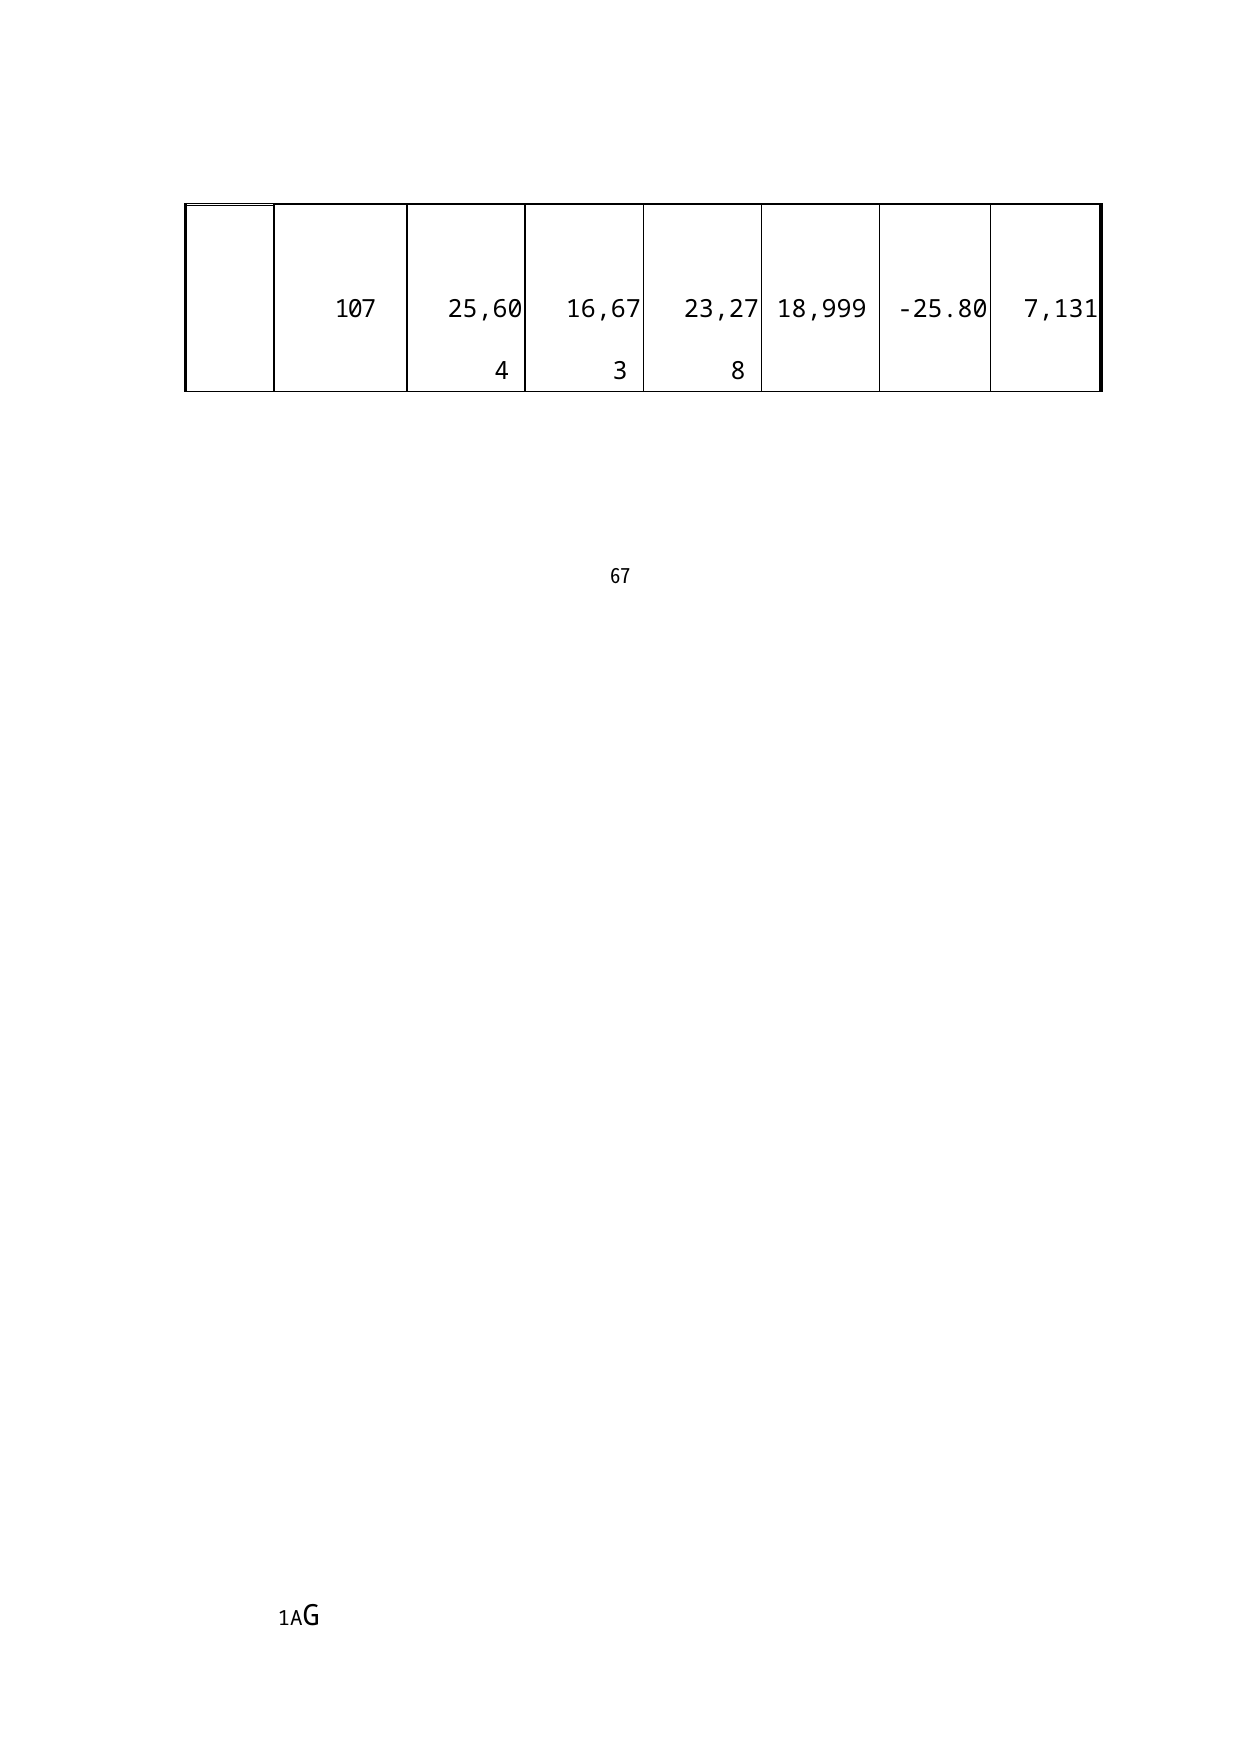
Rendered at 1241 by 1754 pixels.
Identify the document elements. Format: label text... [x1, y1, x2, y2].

table_cell 25,604 [408, 205, 524, 391]
table_cell 23,278 [644, 205, 761, 391]
table_cell -25.80 [880, 205, 990, 391]
table_cell 7,131 [991, 205, 1099, 391]
table_cell 107 [275, 205, 406, 391]
table_cell 18,999 [762, 205, 879, 391]
table_cell 16,673 [526, 205, 643, 391]
table_cell [187, 206, 273, 391]
